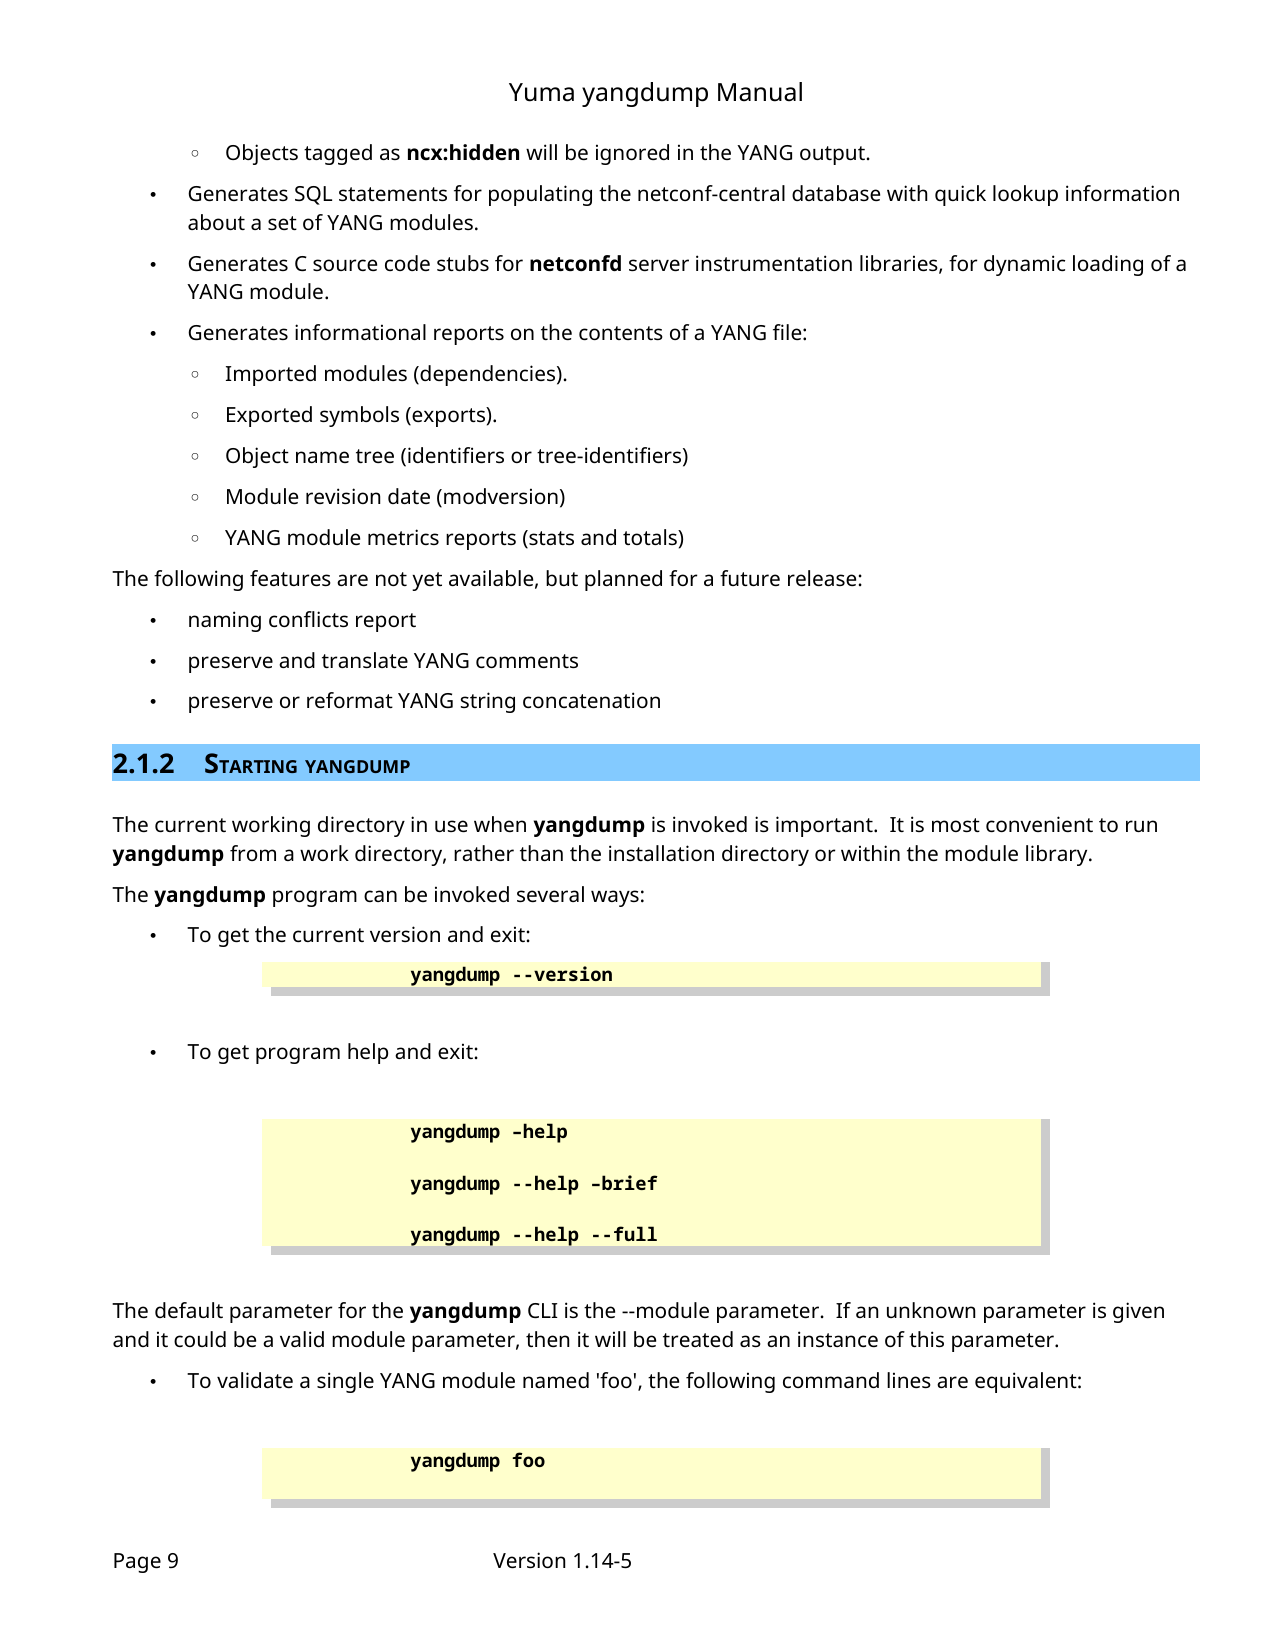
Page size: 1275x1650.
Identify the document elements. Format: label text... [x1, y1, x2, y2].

list Module revision date (modversion) [187, 482, 1200, 510]
list To validate a single YANG module named 'foo', the following command lines are equivalent: [150, 1366, 1200, 1394]
list To get program help and exit: [150, 1037, 1200, 1065]
list YANG module metrics reports (stats and totals) [187, 523, 1200, 551]
list naming conflicts report [150, 605, 1200, 633]
list preserve and translate YANG comments [150, 646, 1200, 674]
list Exported symbols (exports). [187, 400, 1200, 428]
text The following features are not yet available, but planned for a future release: [112, 564, 1200, 592]
text The yangdump program can be invoked several ways: [112, 880, 1200, 908]
text yangdump foo [262, 1448, 1041, 1473]
list To get the current version and exit: [150, 921, 1200, 949]
list Generates C source code stubs for netconfd server instrumentation libraries, for dynamic loading of a YANG module. [150, 249, 1200, 306]
text yangdump --help –brief [262, 1170, 1041, 1221]
list Object name tree (identifiers or tree-identifiers) [187, 441, 1200, 469]
subtitle Starting yangdump [112, 744, 1200, 781]
text yangdump --help --full [262, 1221, 1041, 1246]
text yangdump --version [262, 962, 1041, 987]
text yangdump –help [262, 1119, 1041, 1170]
list Generates SQL statements for populating the netconf-central database with quick lookup information about a set of YANG modules. [150, 179, 1200, 236]
text The current working directory in use when yangdump is invoked is important. It is most convenient to run yangdump from a work directory, rather than the installation directory or within the module library. [112, 810, 1200, 867]
text The default parameter for the yangdump CLI is the --module parameter. If an unknown parameter is given and it could be a valid module parameter, then it will be treated as an instance of this parameter. [112, 1296, 1200, 1353]
list Generates informational reports on the contents of a YANG file: [150, 318, 1200, 347]
list Imported modules (dependencies). [187, 359, 1200, 388]
list preserve or reformat YANG string concatenation [150, 687, 1200, 715]
list Objects tagged as ncx:hidden will be ignored in the YANG output. [187, 138, 1200, 167]
